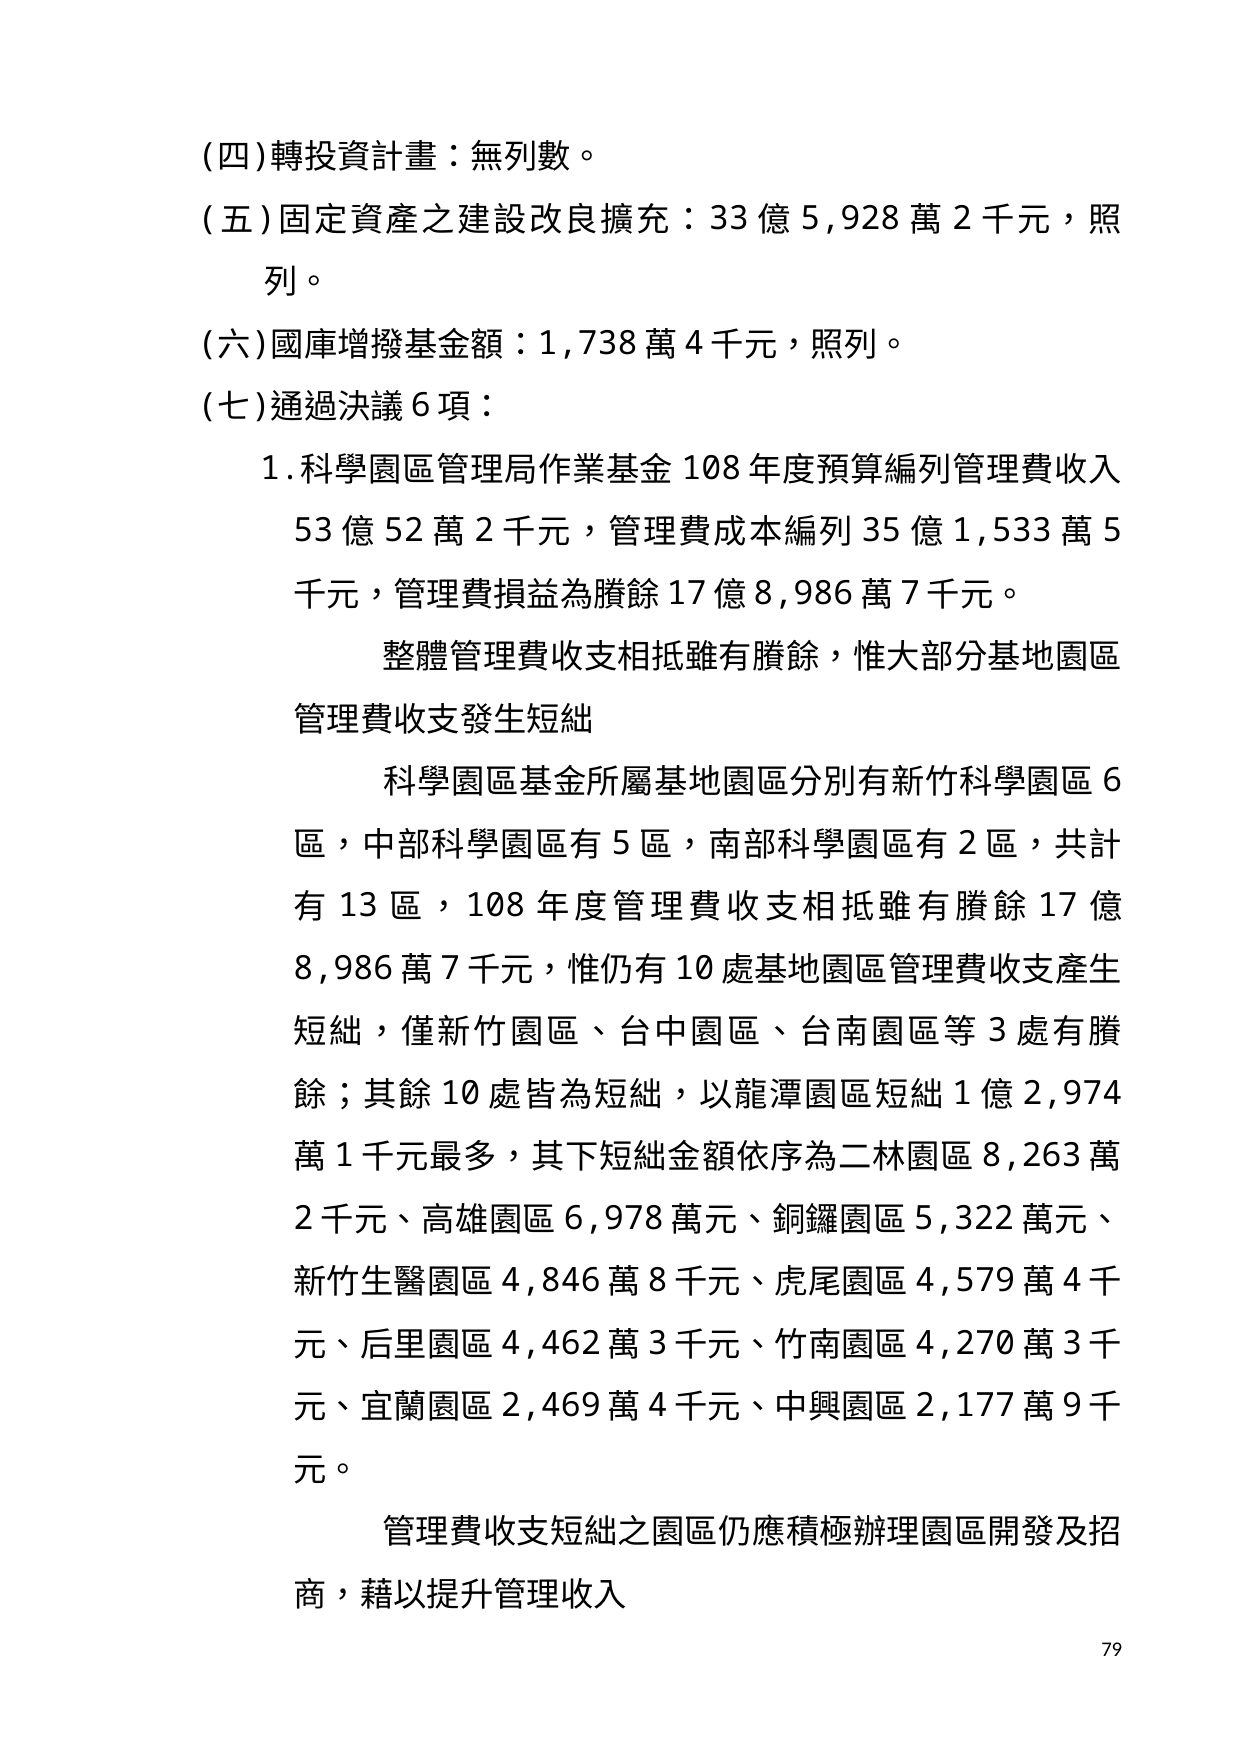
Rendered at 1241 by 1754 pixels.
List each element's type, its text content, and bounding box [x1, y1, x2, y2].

text (七)通過決議6項： [197, 362, 1122, 425]
text (五)固定資產之建設改良擴充：33億5,928萬2千元，照列。 [197, 175, 1122, 300]
text (四)轉投資計畫：無列數。 [197, 112, 1122, 175]
text 整體管理費收支相抵雖有賸餘，惟大部分基地園區管理費收支發生短絀 [260, 612, 1122, 737]
text 科學園區基金所屬基地園區分別有新竹科學園區6區，中部科學園區有5區，南部科學園區有2區，共計有13區，108年度管理費收支相抵雖有賸餘17億8,986萬7千元，惟仍有10處基地園區管理費收支產生短絀，僅新竹園區、台中園區、台南園區等3處有賸餘；其餘10處皆為短絀，以龍潭園區短絀1億2,974萬1千元最多，其下短絀金額依序為二林園區8,263萬2千元、高雄園區6,978萬元、銅鑼園區5,322萬元、新竹生醫園區4,846萬8千元、虎尾園區4,579萬4千元、后里園區4,462萬3千元、竹南園區4,270萬3千元、宜蘭園區2,469萬4千元、中興園區2,177萬9千元。 [260, 737, 1122, 1487]
text 1.科學園區管理局作業基金108年度預算編列管理費收入53億52萬2千元，管理費成本編列35億1,533萬5千元，管理費損益為賸餘17億8,986萬7千元。 [260, 425, 1122, 612]
text 管理費收支短絀之園區仍應積極辦理園區開發及招商，藉以提升管理收入 [260, 1487, 1122, 1612]
text (六)國庫增撥基金額：1,738萬4千元，照列。 [197, 300, 1122, 362]
